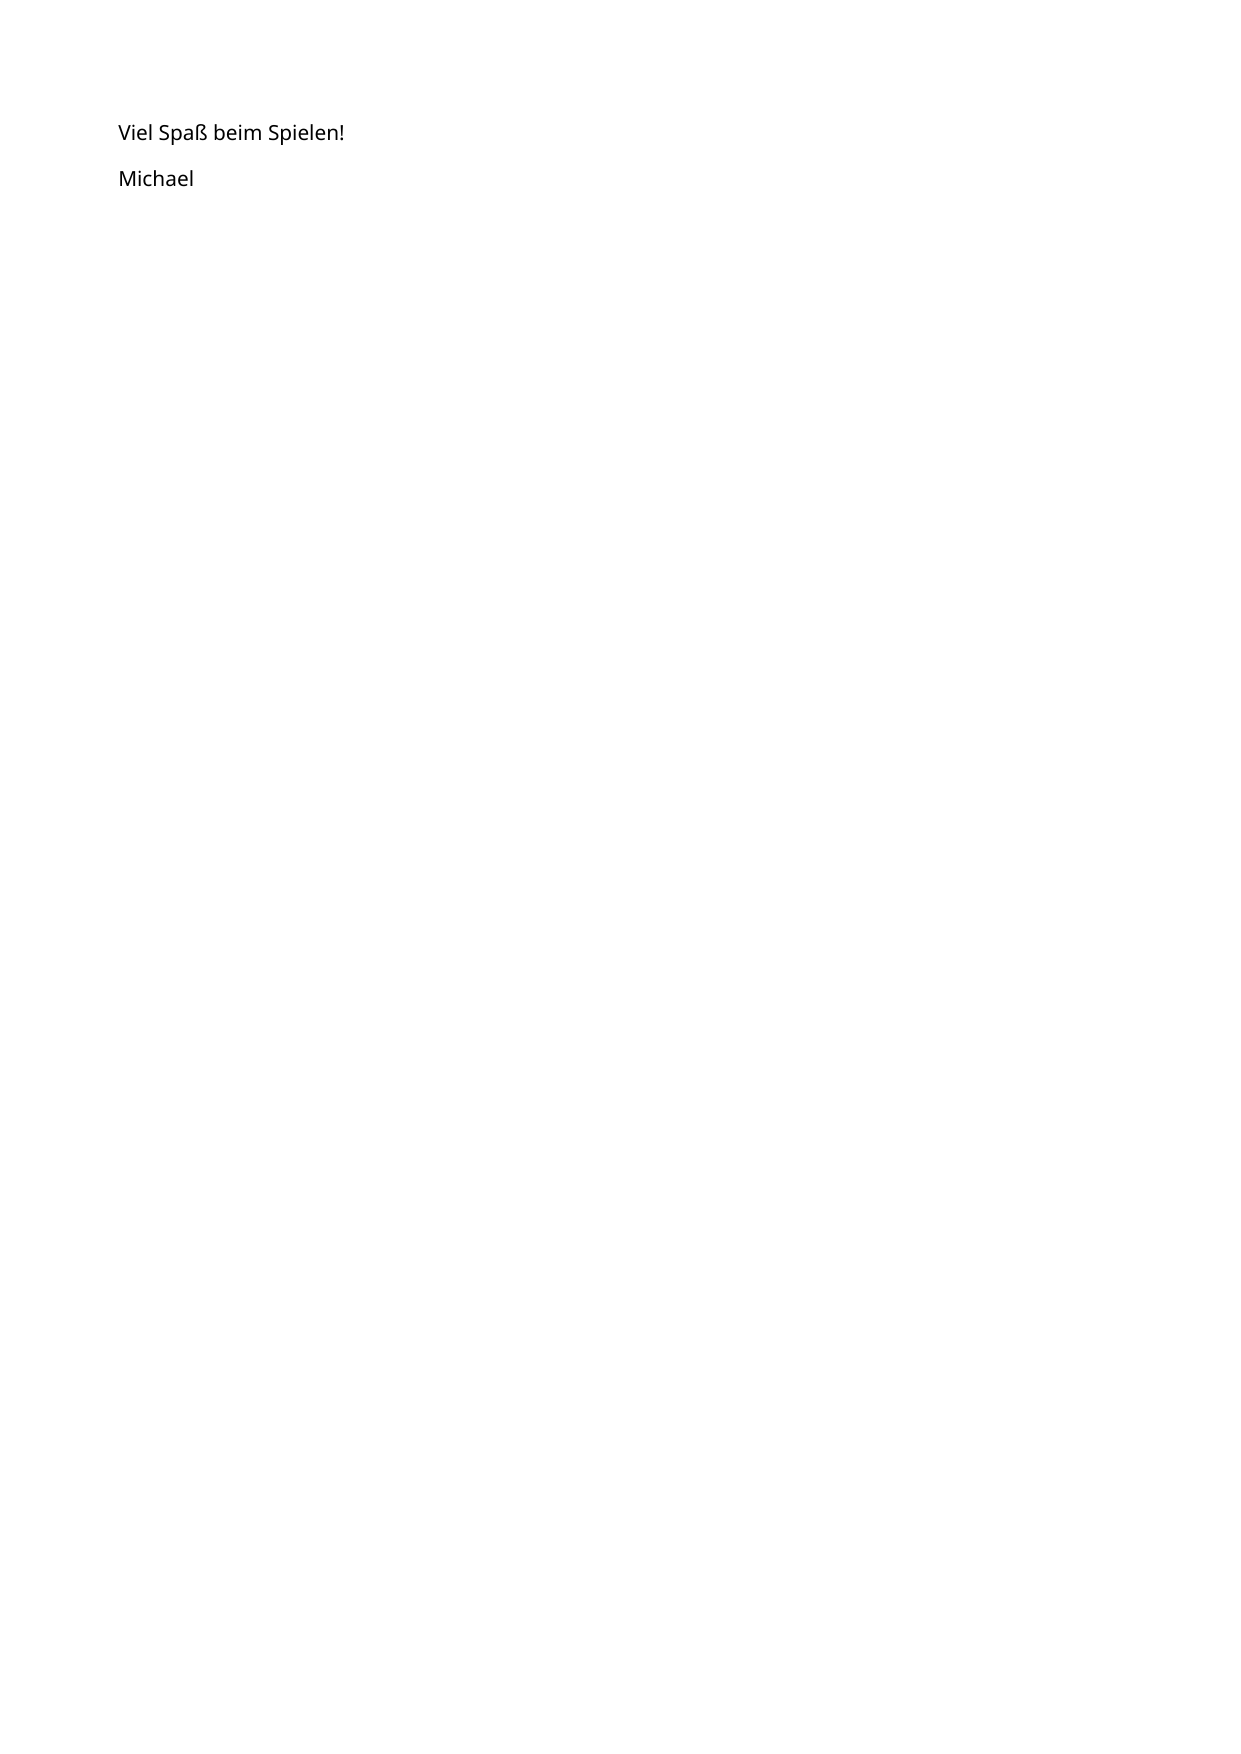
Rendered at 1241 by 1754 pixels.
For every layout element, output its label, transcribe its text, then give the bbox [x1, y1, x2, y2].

text Michael [118, 164, 1122, 193]
text Viel Spaß beim Spielen! [118, 118, 1122, 147]
